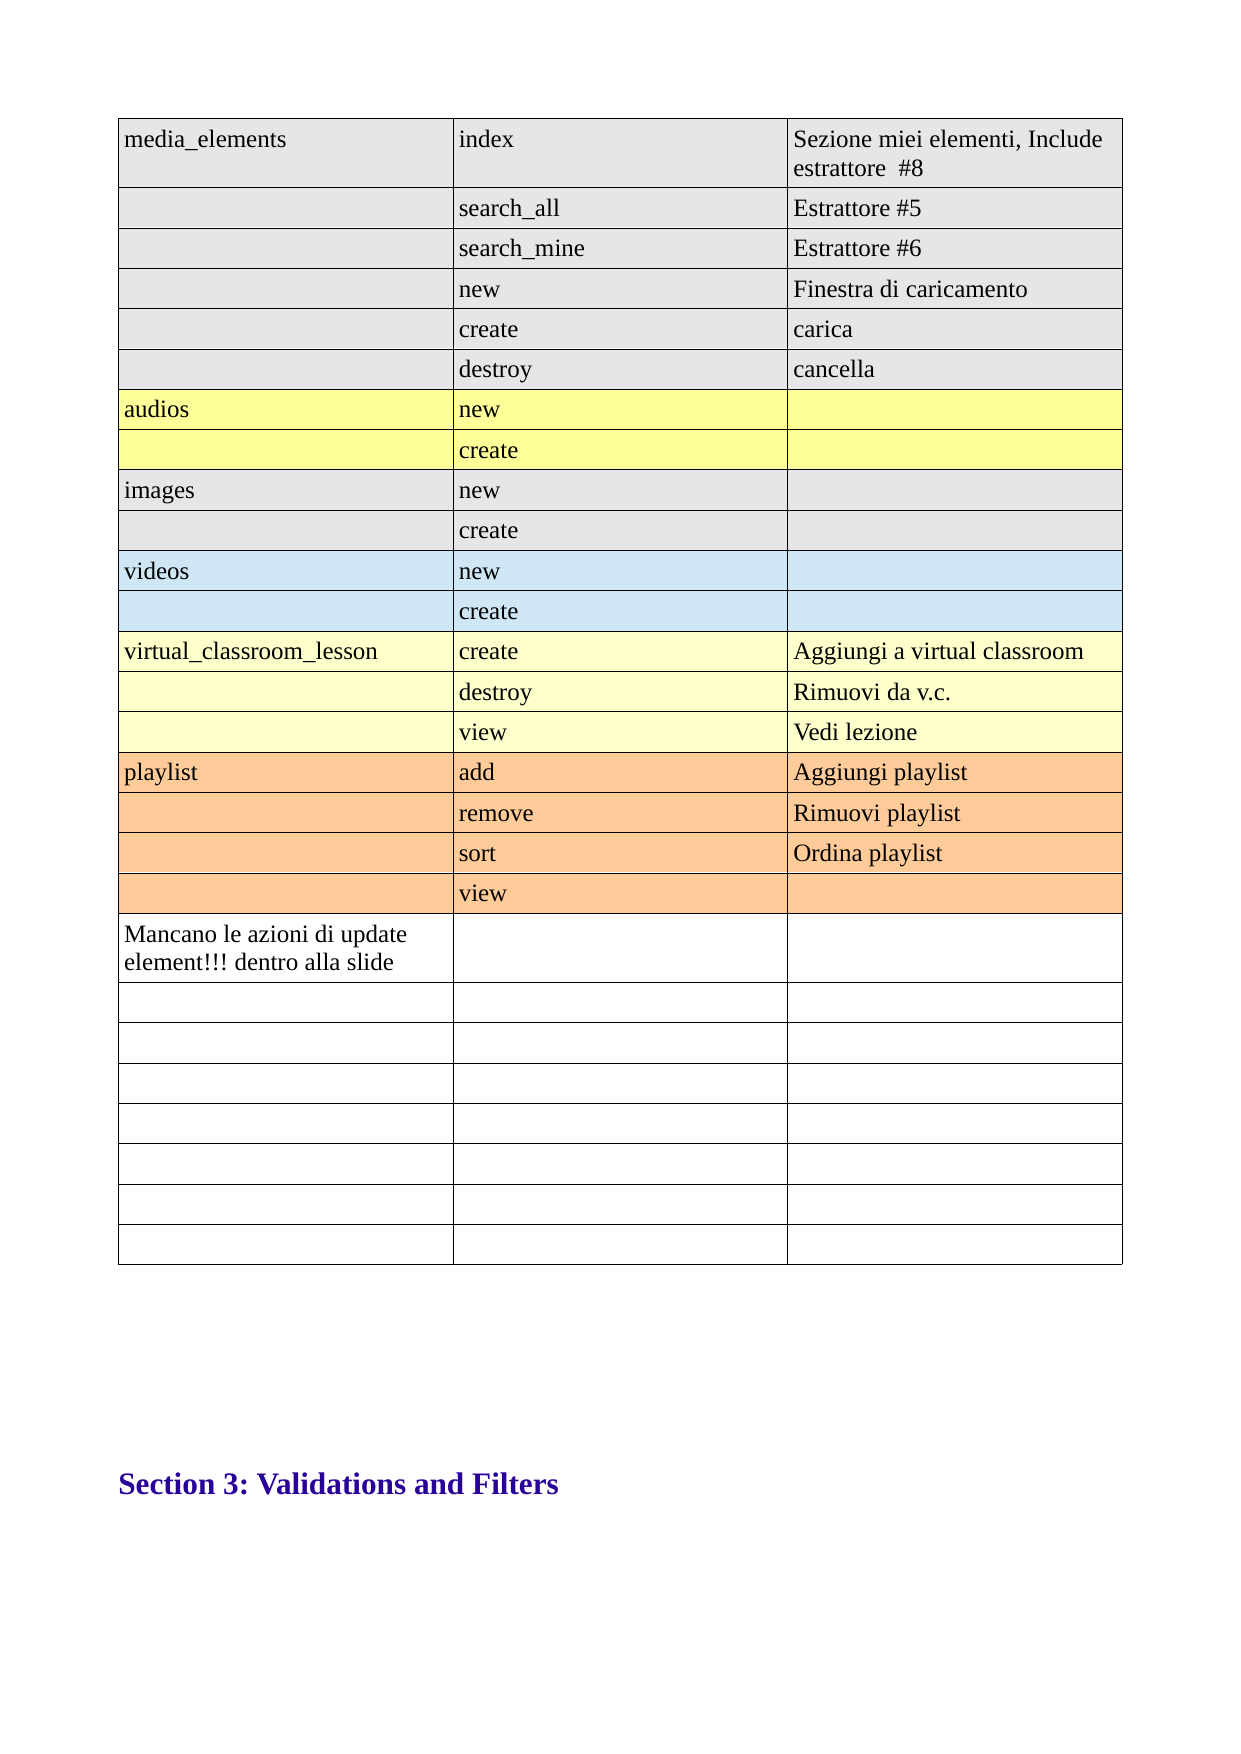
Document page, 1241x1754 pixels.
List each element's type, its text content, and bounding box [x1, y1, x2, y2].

table_cell Sezione miei elementi, Include estrattore #8 [788, 119, 1122, 187]
table_cell remove [454, 793, 787, 832]
table_cell [119, 1023, 453, 1062]
table_cell [788, 551, 1122, 590]
table_cell Aggiungi a virtual classroom [788, 632, 1122, 671]
table_cell Estrattore #5 [788, 188, 1122, 227]
table_cell [788, 1144, 1122, 1183]
table_cell new [454, 269, 787, 308]
table_cell videos [119, 551, 453, 590]
table_cell [119, 1144, 453, 1183]
table_cell [788, 390, 1122, 429]
table_cell cancella [788, 350, 1122, 389]
table_cell [788, 1185, 1122, 1224]
table_cell Finestra di caricamento [788, 269, 1122, 308]
table_cell Ordina playlist [788, 833, 1122, 872]
table_cell destroy [454, 350, 787, 389]
table_cell create [454, 632, 787, 671]
table_cell add [454, 753, 787, 792]
table_cell [119, 672, 453, 711]
table_cell create [454, 591, 787, 631]
table_cell [454, 983, 787, 1022]
table_cell virtual_classroom_lesson [119, 632, 453, 671]
table_cell [788, 874, 1122, 913]
table_cell Estrattore #6 [788, 229, 1122, 268]
table_cell [119, 309, 453, 348]
table_cell [119, 188, 453, 227]
table_cell index [454, 119, 787, 187]
table_cell [119, 1064, 453, 1103]
table_cell [788, 1104, 1122, 1143]
table_cell [788, 470, 1122, 510]
table_cell [119, 793, 453, 832]
table_cell [119, 229, 453, 268]
table_cell create [454, 309, 787, 348]
table_cell [119, 833, 453, 872]
table_cell [454, 1144, 787, 1183]
table_cell [119, 350, 453, 389]
table_cell Vedi lezione [788, 712, 1122, 752]
table_cell [454, 1104, 787, 1143]
table_cell [788, 983, 1122, 1022]
table_cell [788, 1023, 1122, 1062]
table_cell [119, 269, 453, 308]
table_cell view [454, 874, 787, 913]
table_cell images [119, 470, 453, 510]
table_cell Rimuovi playlist [788, 793, 1122, 832]
table_cell view [454, 712, 787, 752]
table_cell create [454, 511, 787, 550]
table_cell Mancano le azioni di update element!!! dentro alla slide [119, 914, 453, 982]
table_cell [454, 914, 787, 982]
table_cell search_all [454, 188, 787, 227]
table_cell playlist [119, 753, 453, 792]
table_cell [788, 591, 1122, 631]
table_cell [119, 983, 453, 1022]
table_cell destroy [454, 672, 787, 711]
table_cell search_mine [454, 229, 787, 268]
table_cell [454, 1064, 787, 1103]
table_cell [119, 591, 453, 631]
table_cell sort [454, 833, 787, 872]
table_cell Aggiungi playlist [788, 753, 1122, 792]
table_cell audios [119, 390, 453, 429]
table_cell [119, 712, 453, 752]
table_cell [119, 1225, 453, 1264]
table_cell new [454, 551, 787, 590]
table_cell create [454, 430, 787, 469]
table_cell [788, 430, 1122, 469]
table_cell [119, 1104, 453, 1143]
table_cell [454, 1185, 787, 1224]
table_cell [119, 430, 453, 469]
table_cell [454, 1225, 787, 1264]
table_cell [119, 511, 453, 550]
table_cell [119, 874, 453, 913]
table_cell [788, 511, 1122, 550]
table_cell [454, 1023, 787, 1062]
table_cell [788, 1064, 1122, 1103]
text Section 3: Validations and Filters [118, 1465, 1122, 1501]
table_cell [788, 914, 1122, 982]
table_cell carica [788, 309, 1122, 348]
table_cell [119, 1185, 453, 1224]
table_cell media_elements [119, 119, 453, 187]
table_cell new [454, 470, 787, 510]
table_cell new [454, 390, 787, 429]
table_cell [788, 1225, 1122, 1264]
table_cell Rimuovi da v.c. [788, 672, 1122, 711]
